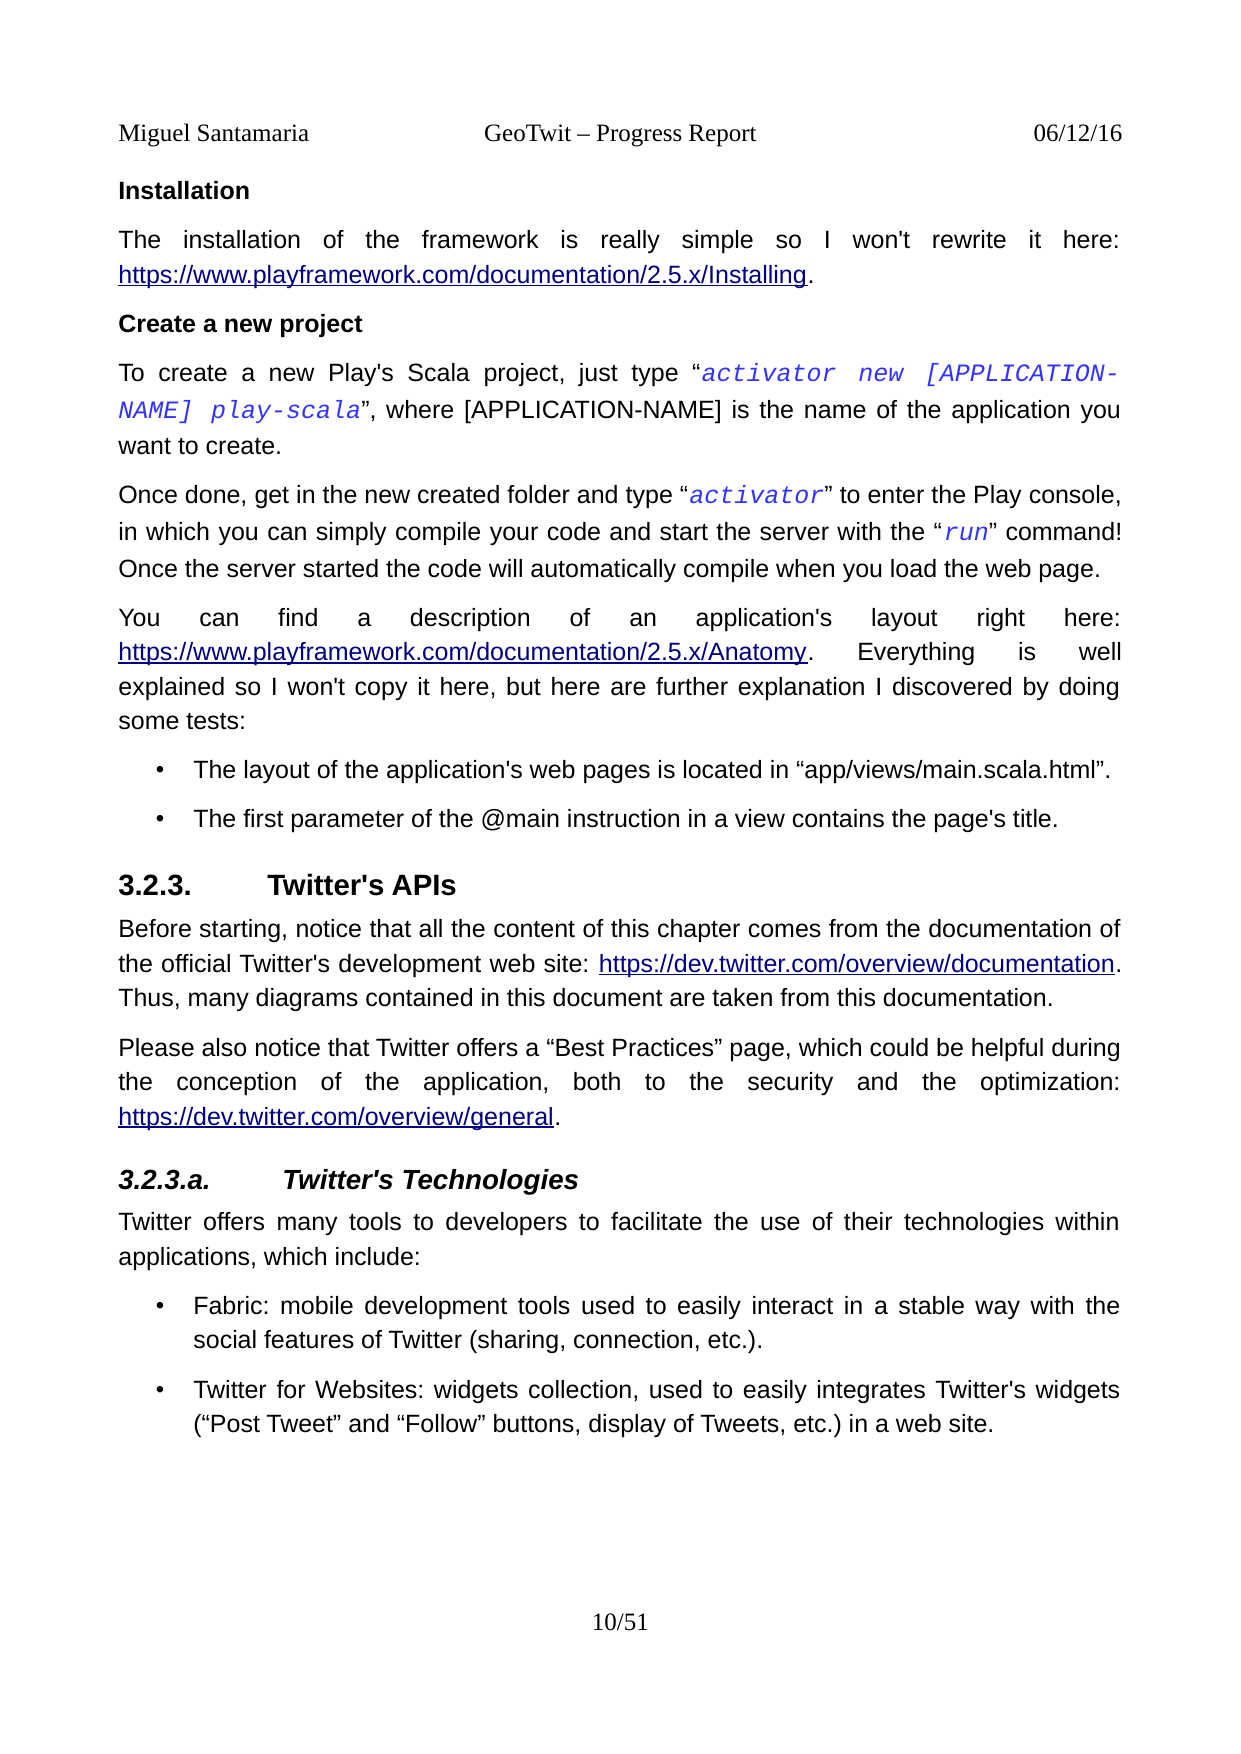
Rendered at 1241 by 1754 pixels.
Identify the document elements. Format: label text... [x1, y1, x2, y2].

subtitle Twitter's Technologies [118, 1163, 1122, 1195]
text You can find a description of an application's layout right here: https://www.playframework.com/documentation/2.5.x/Anatomy. Everything is well explained so I won't copy it here, but here are further explanation I discovered by doing some tests: [118, 603, 1122, 735]
text Create a new project [118, 309, 1122, 338]
subtitle Twitter's APIs [118, 868, 1122, 902]
list The first parameter of the @main instruction in a view contains the page's title. [156, 804, 1122, 833]
text Please also notice that Twitter offers a “Best Practices” page, which could be helpful during the conception of the application, both to the security and the optimization: https://dev.twitter.com/overview/general. [118, 1032, 1122, 1130]
list Fabric: mobile development tools used to easily interact in a stable way with the social features of Twitter (sharing, connection, etc.). [156, 1291, 1122, 1354]
list Twitter for Websites: widgets collection, used to easily integrates Twitter's widgets (“Post Tweet” and “Follow” buttons, display of Tweets, etc.) in a web site. [156, 1374, 1122, 1438]
text Installation [118, 176, 1122, 205]
text The installation of the framework is really simple so I won't rewrite it here: https://www.playframework.com/documentation/2.5.x/Installing. [118, 225, 1122, 289]
text Once done, get in the new created folder and type “activator” to enter the Play console, in which you can simply compile your code and start the server with the “run” command! Once the server started the code will automatically compile when you load the web page. [118, 480, 1122, 582]
text Twitter offers many tools to developers to facilitate the use of their technologies within applications, which include: [118, 1207, 1122, 1271]
list The layout of the application's web pages is located in “app/views/main.scala.html”. [156, 755, 1122, 784]
text Before starting, notice that all the content of this chapter comes from the documentation of the official Twitter's development web site: https://dev.twitter.com/overview/documentation. Thus, many diagrams contained in this document are taken from this documentation. [118, 914, 1122, 1012]
text To create a new Play's Scala project, just type “activator new [APPLICATION-NAME] play-scala”, where [APPLICATION-NAME] is the name of the application you want to create. [118, 358, 1122, 460]
